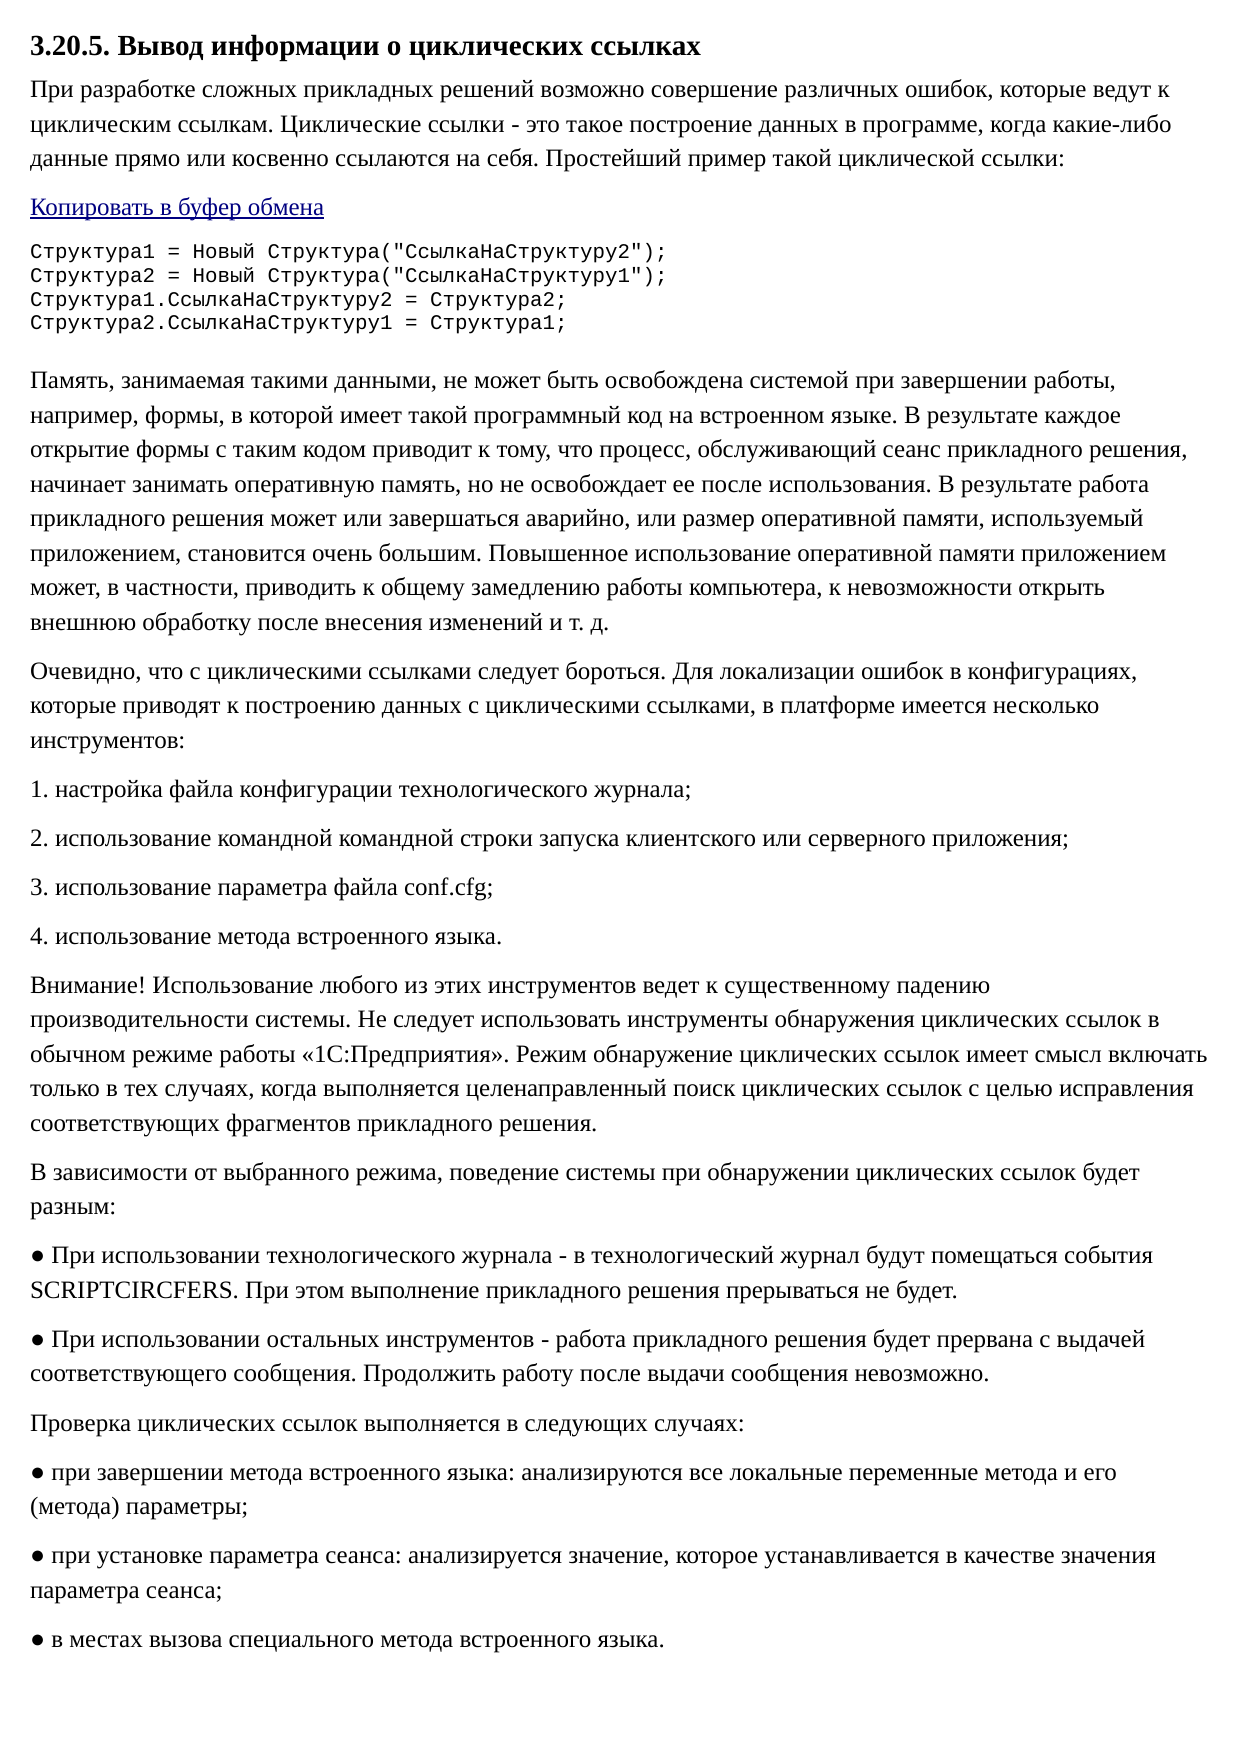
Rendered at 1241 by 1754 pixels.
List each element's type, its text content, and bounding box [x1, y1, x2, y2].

text Память, занимаемая такими данными, не может быть освобождена системой при завершении работы, например, формы, в которой имеет такой программный код на встроенном языке. В результате каждое открытие формы с таким кодом приводит к тому, что процесс, обслуживающий сеанс прикладного решения, начинает занимать оперативную память, но не освобождает ее после использования. В результате работа прикладного решения может или завершаться аварийно, или размер оперативной памяти, используемый приложением, становится очень большим. Повышенное использование оперативной памяти приложением может, в частности, приводить к общему замедлению работы компьютера, к невозможности открыть внешнюю обработку после внесения изменений и т. д. [30, 365, 1211, 635]
text 2. использование командной командной строки запуска клиентского или серверного приложения; [30, 823, 1211, 852]
text ● При использовании остальных инструментов ‑ работа прикладного решения будет прервана с выдачей соответствующего сообщения. Продолжить работу после выдачи сообщения невозможно. [30, 1324, 1211, 1387]
subtitle 3.20.5. Вывод информации о циклических ссылках [30, 28, 1211, 62]
text Структура1 = Новый Структура("СсылкаНаСтруктуру2"); [30, 241, 1211, 265]
text Структура1.СсылкаНаСтруктуру2 = Структура2; [30, 288, 1211, 312]
text ● При использовании технологического журнала ‑ в технологический журнал будут помещаться события SCRIPTCIRCFERS. При этом выполнение прикладного решения прерываться не будет. [30, 1241, 1211, 1304]
text 4. использование метода встроенного языка. [30, 921, 1211, 950]
text ● при завершении метода встроенного языка: анализируются все локальные переменные метода и его (метода) параметры; [30, 1457, 1211, 1520]
text Очевидно, что с циклическими ссылками следует бороться. Для локализации ошибок в конфигурациях, которые приводят к построению данных с циклическими ссылками, в платформе имеется несколько инструментов: [30, 656, 1211, 753]
text При разработке сложных прикладных решений возможно совершение различных ошибок, которые ведут к циклическим ссылкам. Циклические ссылки ‑ это такое построение данных в программе, когда какие-либо данные прямо или косвенно ссылаются на себя. Простейший пример такой циклической ссылки: [30, 74, 1211, 172]
text ● при установке параметра сеанса: анализируется значение, которое устанавливается в качестве значения параметра сеанса; [30, 1540, 1211, 1603]
text Проверка циклических ссылок выполняется в следующих случаях: [30, 1408, 1211, 1436]
text Структура2 = Новый Структура("СсылкаНаСтруктуру1"); [30, 265, 1211, 288]
text 1. настройка файла конфигурации технологического журнала; [30, 774, 1211, 802]
text Копировать в буфер обмена [30, 192, 1211, 221]
text ● в местах вызова специального метода встроенного языка. [30, 1624, 1211, 1652]
text Структура2.СсылкаНаСтруктуру1 = Структура1; [30, 312, 1211, 336]
text 3. использование параметра файла conf.cfg; [30, 872, 1211, 901]
text В зависимости от выбранного режима, поведение системы при обнаружении циклических ссылок будет разным: [30, 1157, 1211, 1220]
text Внимание! Использование любого из этих инструментов ведет к существенному падению производительности системы. Не следует использовать инструменты обнаружения циклических ссылок в обычном режиме работы «1С:Предприятия». Режим обнаружение циклических ссылок имеет смысл включать только в тех случаях, когда выполняется целенаправленный поиск циклических ссылок с целью исправления соответствующих фрагментов прикладного решения. [30, 970, 1211, 1137]
